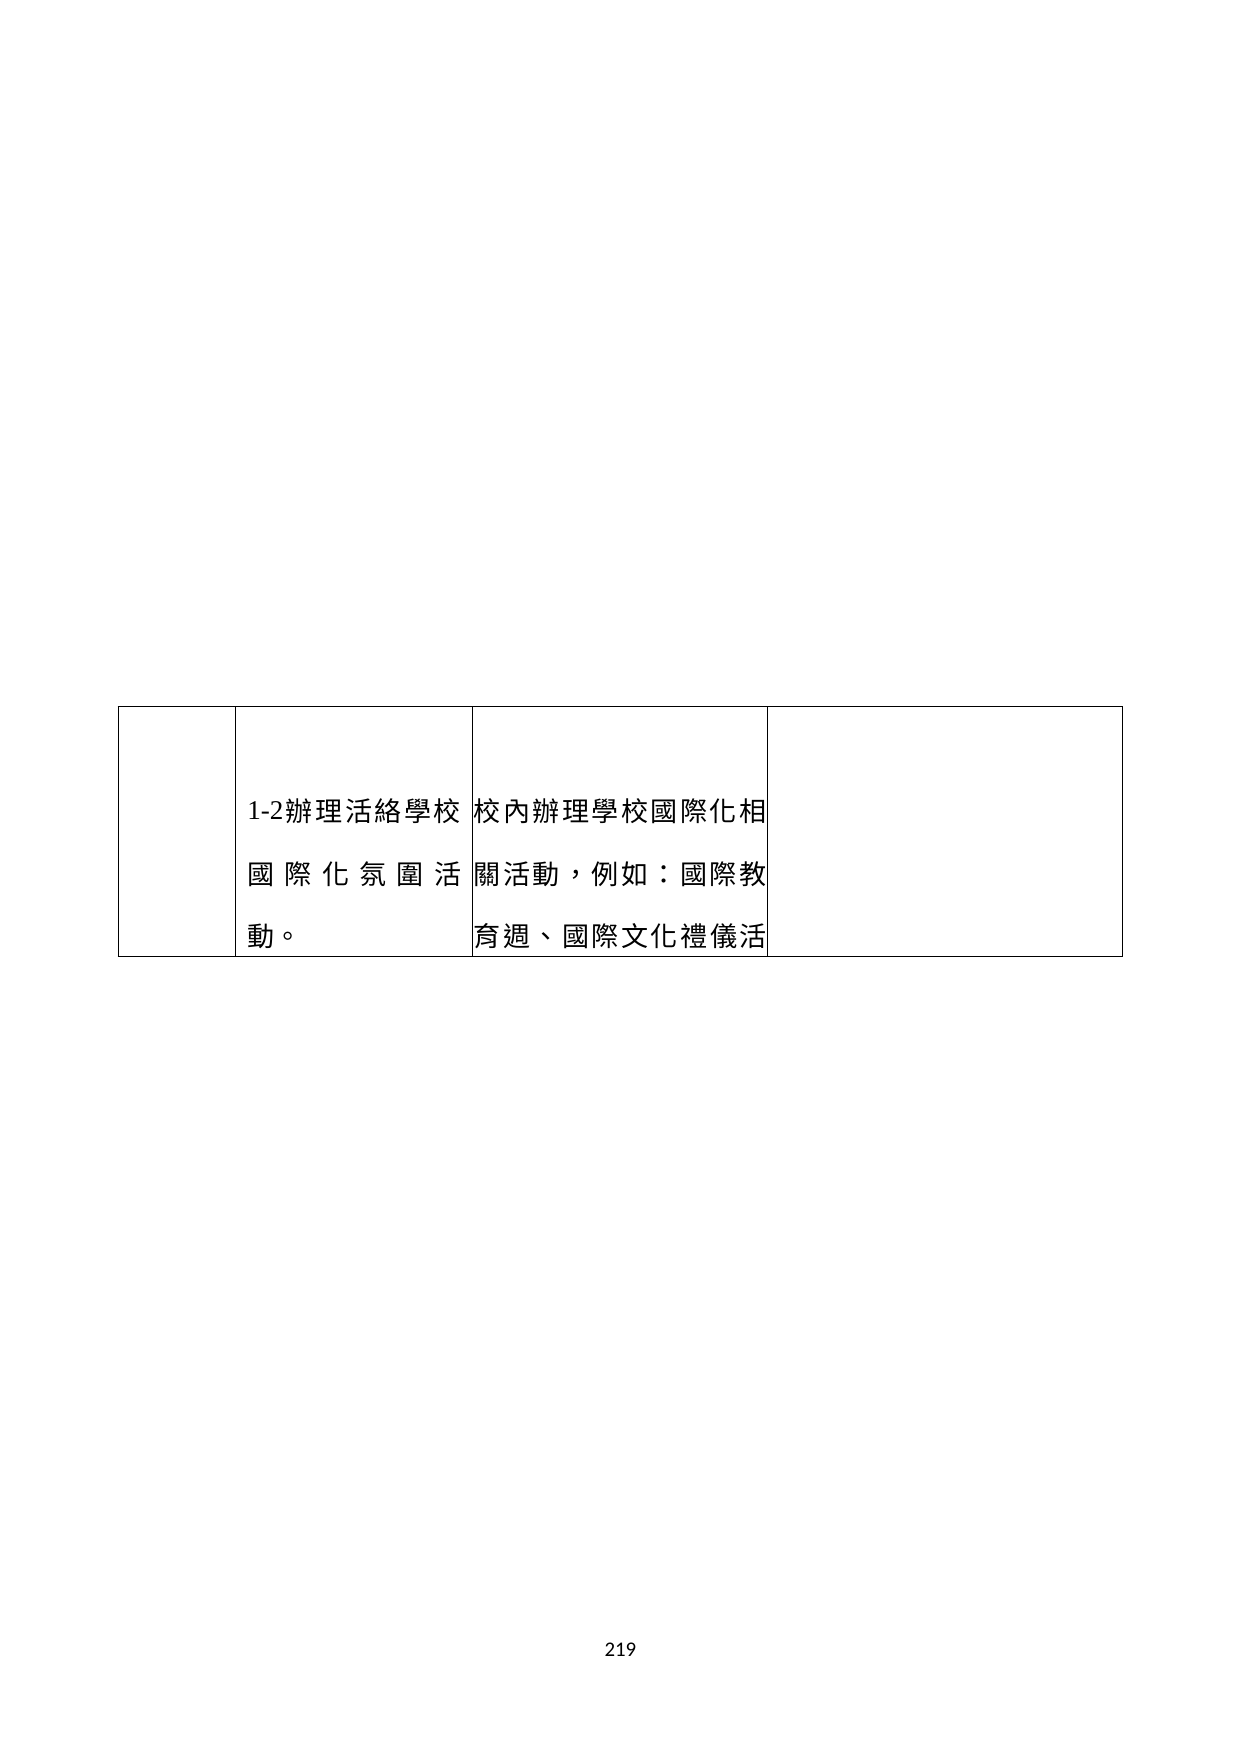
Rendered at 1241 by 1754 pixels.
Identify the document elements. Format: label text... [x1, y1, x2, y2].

table_cell [768, 707, 1122, 956]
table_cell [119, 707, 235, 956]
table_cell 1-2辦理活絡學校國際化氛圍活動。 [236, 707, 472, 956]
table_cell 校內辦理學校國際化相關活動，例如：國際教育週、國際文化禮儀活 [473, 707, 767, 956]
